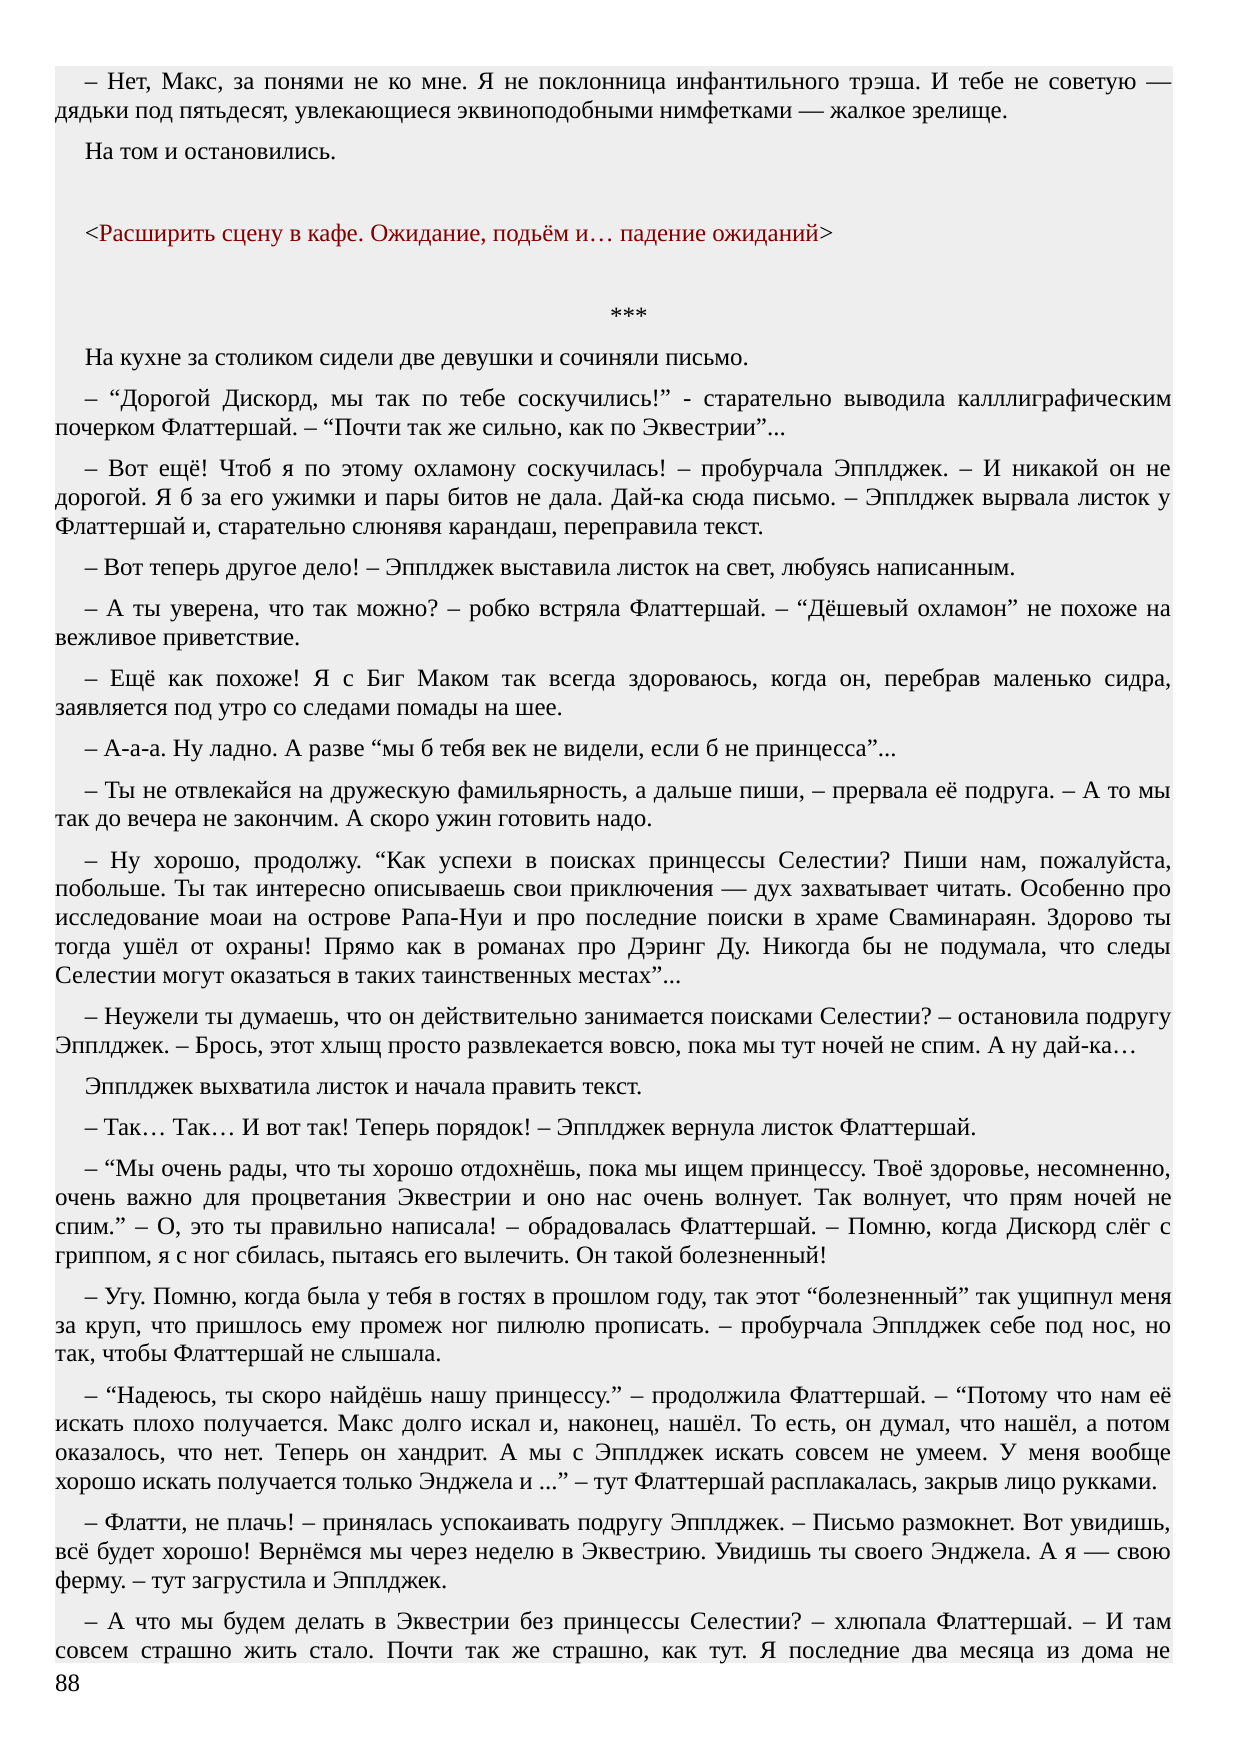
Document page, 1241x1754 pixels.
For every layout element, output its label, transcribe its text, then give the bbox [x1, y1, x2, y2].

text – Так… Так… И вот так! Теперь порядок! – Эпплджек вернула листок Флаттершай. [55, 1112, 1173, 1141]
text – А-а-а. Ну ладно. А разве “мы б тебя век не видели, если б не принцесса”... [55, 733, 1173, 762]
text – Угу. Помню, когда была у тебя в гостях в прошлом году, так этот “болезненный” так ущипнул меня за круп, что пришлось ему промеж ног пилюлю прописать. – пробурчала Эпплджек себе под нос, но так, чтобы Флаттершай не слышала. [55, 1281, 1173, 1367]
text – Неужели ты думаешь, что он действительно занимается поисками Селестии? – остановила подругу Эпплджек. – Брось, этот хлыщ просто развлекается вовсю, пока мы тут ночей не спим. А ну дай-ка… [55, 1001, 1173, 1058]
text Эпплджек выхватила листок и начала править текст. [55, 1071, 1173, 1100]
text – Ну хорошо, продолжу. “Как успехи в поисках принцессы Селестии? Пиши нам, пожалуйста, побольше. Ты так интересно описываешь свои приключения — дух захватывает читать. Особенно про исследование моаи на острове Рапа-Нуи и про последние поиски в храме Сваминараян. Здорово ты тогда ушёл от охраны! Прямо как в романах про Дэринг Ду. Никогда бы не подумала, что следы Селестии могут оказаться в таких таинственных местах”... [55, 845, 1173, 988]
text – А ты уверена, что так можно? – робко встряла Флаттершай. – “Дёшевый охламон” не похоже на вежливое приветствие. [55, 593, 1173, 651]
text – А что мы будем делать в Эквестрии без принцессы Селестии? – хлюпала Флаттершай. – И там совсем страшно жить стало. Почти так же страшно, как тут. Я последние два месяца из дома не [55, 1606, 1173, 1663]
text – Ты не отвлекайся на дружескую фамильярность, а дальше пиши, – прервала её подруга. – А то мы так до вечера не закончим. А скоро ужин готовить надо. [55, 775, 1173, 832]
text На кухне за столиком сидели две девушки и сочиняли письмо. [55, 342, 1173, 371]
text – Флатти, не плачь! – принялась успокаивать подругу Эпплджек. – Письмо размокнет. Вот увидишь, всё будет хорошо! Вернёмся мы через неделю в Эквестрию. Увидишь ты своего Энджела. А я — свою ферму. – тут загрустила и Эпплджек. [55, 1507, 1173, 1593]
text – Вот теперь другое дело! – Эпплджек выставила листок на свет, любуясь написанным. [55, 552, 1173, 581]
text – “Дорогой Дискорд, мы так по тебе соскучились!” - старательно выводила калллиграфическим почерком Флаттершай. – “Почти так же сильно, как по Эквестрии”... [55, 383, 1173, 441]
text – Ещё как похоже! Я с Биг Маком так всегда здороваюсь, когда он, перебрав маленько сидра, заявляется под утро со следами помады на шее. [55, 663, 1173, 721]
text – “Мы очень рады, что ты хорошо отдохнёшь, пока мы ищем принцессу. Твоё здоровье, несомненно, очень важно для процветания Эквестрии и оно нас очень волнует. Так волнует, что прям ночей не спим.” – О, это ты правильно написала! – обрадовалась Флаттершай. – Помню, когда Дискорд слёг с гриппом, я с ног сбилась, пытаясь его вылечить. Он такой болезненный! [55, 1153, 1173, 1268]
text *** [55, 301, 1173, 330]
text На том и остановились. [55, 136, 1173, 165]
text – Нет, Макс, за понями не ко мне. Я не поклонница инфантильного трэша. И тебе не советую — дядьки под пятьдесят, увлекающиеся эквиноподобными нимфетками — жалкое зрелище. [55, 66, 1173, 123]
text – Вот ещё! Чтоб я по этому охламону соскучилась! – пробурчала Эпплджек. – И никакой он не дорогой. Я б за его ужимки и пары битов не дала. Дай-ка сюда письмо. – Эпплджек вырвала листок у Флаттершай и, старательно слюнявя карандаш, переправила текст. [55, 453, 1173, 540]
text – “Надеюсь, ты скоро найдёшь нашу принцессу.” – продолжила Флаттершай. – “Потому что нам её искать плохо получается. Макс долго искал и, наконец, нашёл. То есть, он думал, что нашёл, а потом оказалось, что нет. Теперь он хандрит. А мы с Эпплджек искать совсем не умеем. У меня вообще хорошо искать получается только Энджела и ...” – тут Флаттершай расплакалась, закрыв лицо рукками. [55, 1380, 1173, 1495]
text <Расширить сцену в кафе. Ожидание, подьём и… падение ожиданий> [55, 218, 1173, 247]
